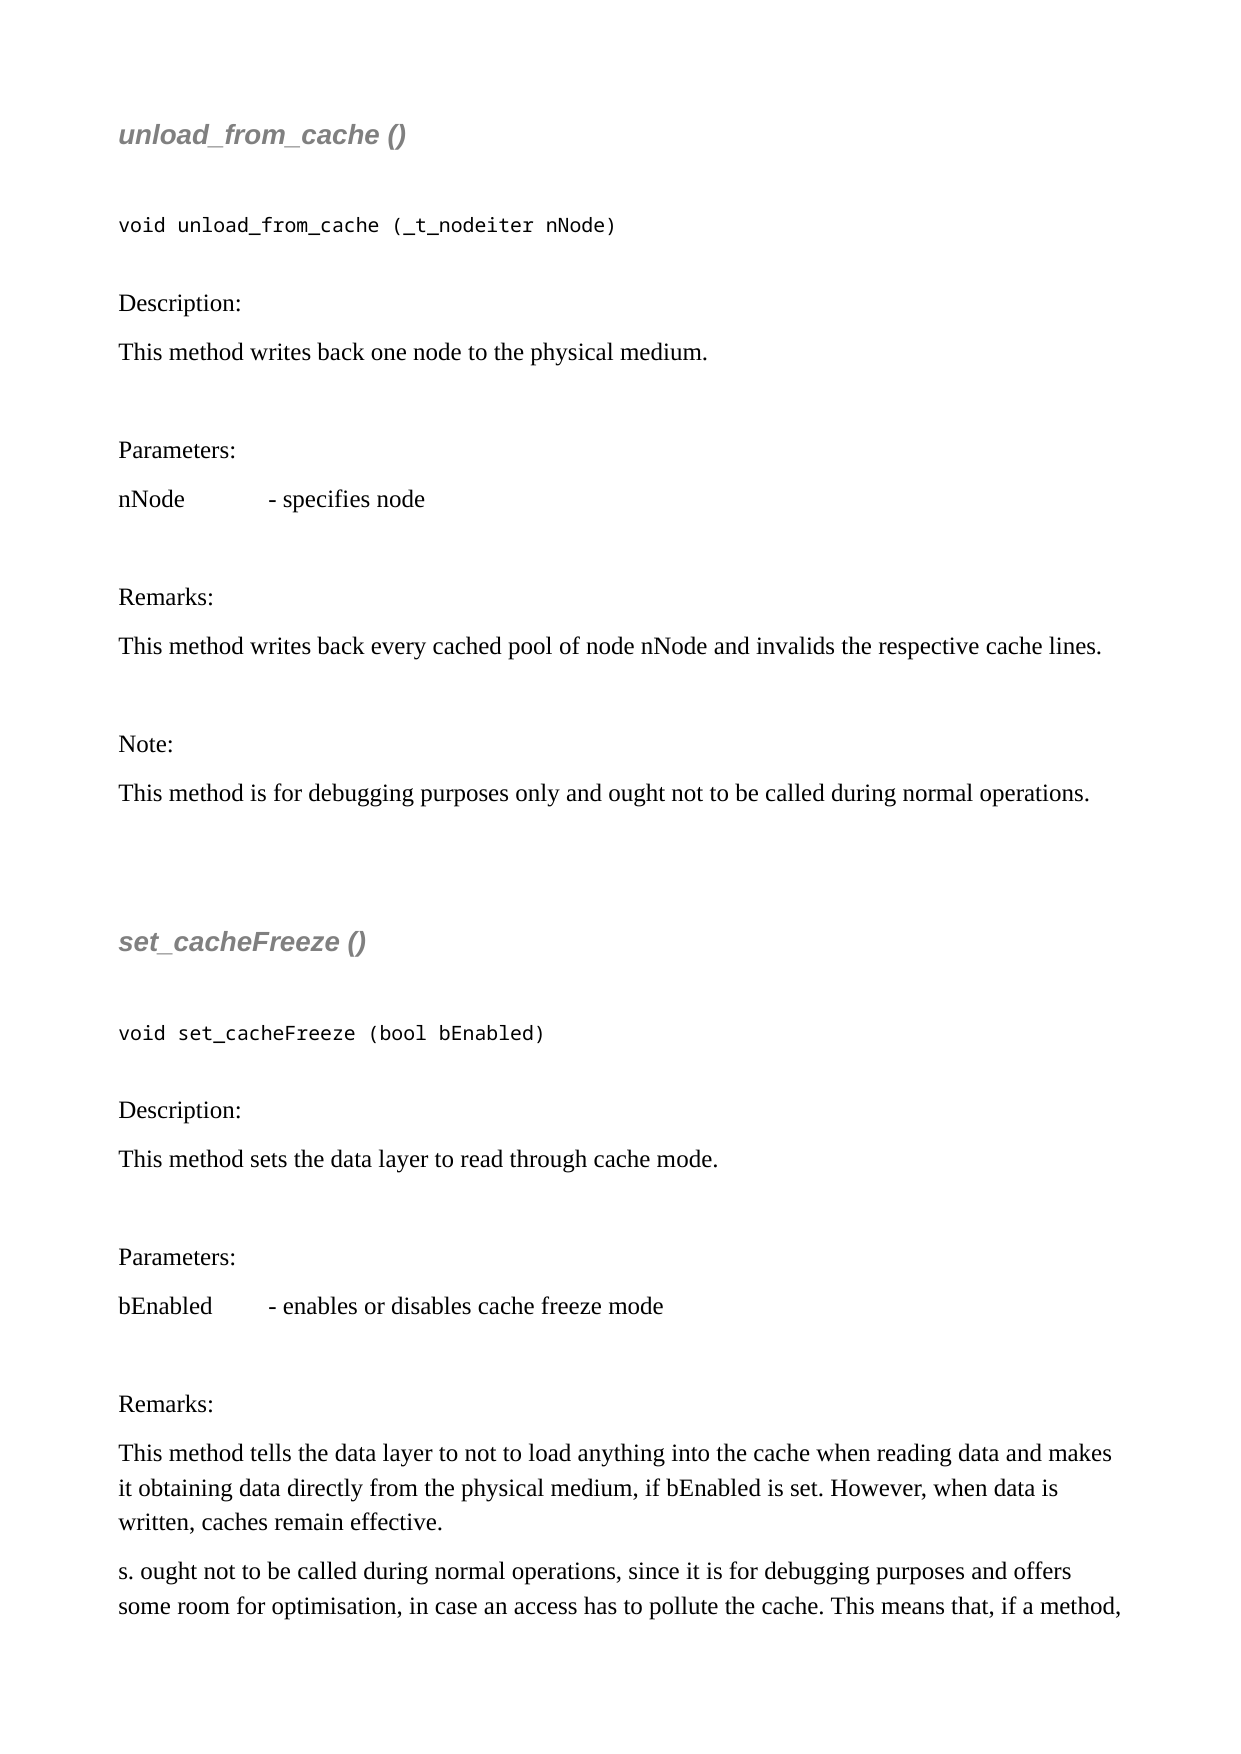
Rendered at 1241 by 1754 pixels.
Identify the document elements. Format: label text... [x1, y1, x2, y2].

text nNode - specifies node [118, 484, 1122, 513]
text Note: [118, 729, 1122, 758]
text void set_cacheFreeze (bool bEnabled) [118, 1019, 1122, 1046]
subtitle set_cacheFreeze () [118, 925, 1122, 957]
text Description: [118, 1095, 1122, 1124]
text This method is for debugging purposes only and ought not to be called during normal operations. [118, 778, 1122, 807]
text Parameters: [118, 1242, 1122, 1271]
text This method writes back one node to the physical medium. [118, 337, 1122, 365]
text Description: [118, 288, 1122, 316]
text Parameters: [118, 435, 1122, 463]
text void unload_from_cache (_t_nodeiter nNode) [118, 212, 1122, 238]
text This method sets the data layer to read through cache mode. [118, 1144, 1122, 1173]
text s. ought not to be called during normal operations, since it is for debugging purposes and offers some room for optimisation, in case an access has to pollute the cache. This means that, if a method, [118, 1556, 1122, 1619]
text This method writes back every cached pool of node nNode and invalids the respective cache lines. [118, 631, 1122, 660]
subtitle unload_from_cache () [118, 118, 1122, 150]
text Remarks: [118, 1389, 1122, 1418]
text This method tells the data layer to not to load anything into the cache when reading data and makes it obtaining data directly from the physical medium, if bEnabled is set. However, when data is written, caches remain effective. [118, 1438, 1122, 1536]
text bEnabled - enables or disables cache freeze mode [118, 1291, 1122, 1320]
text Remarks: [118, 582, 1122, 611]
